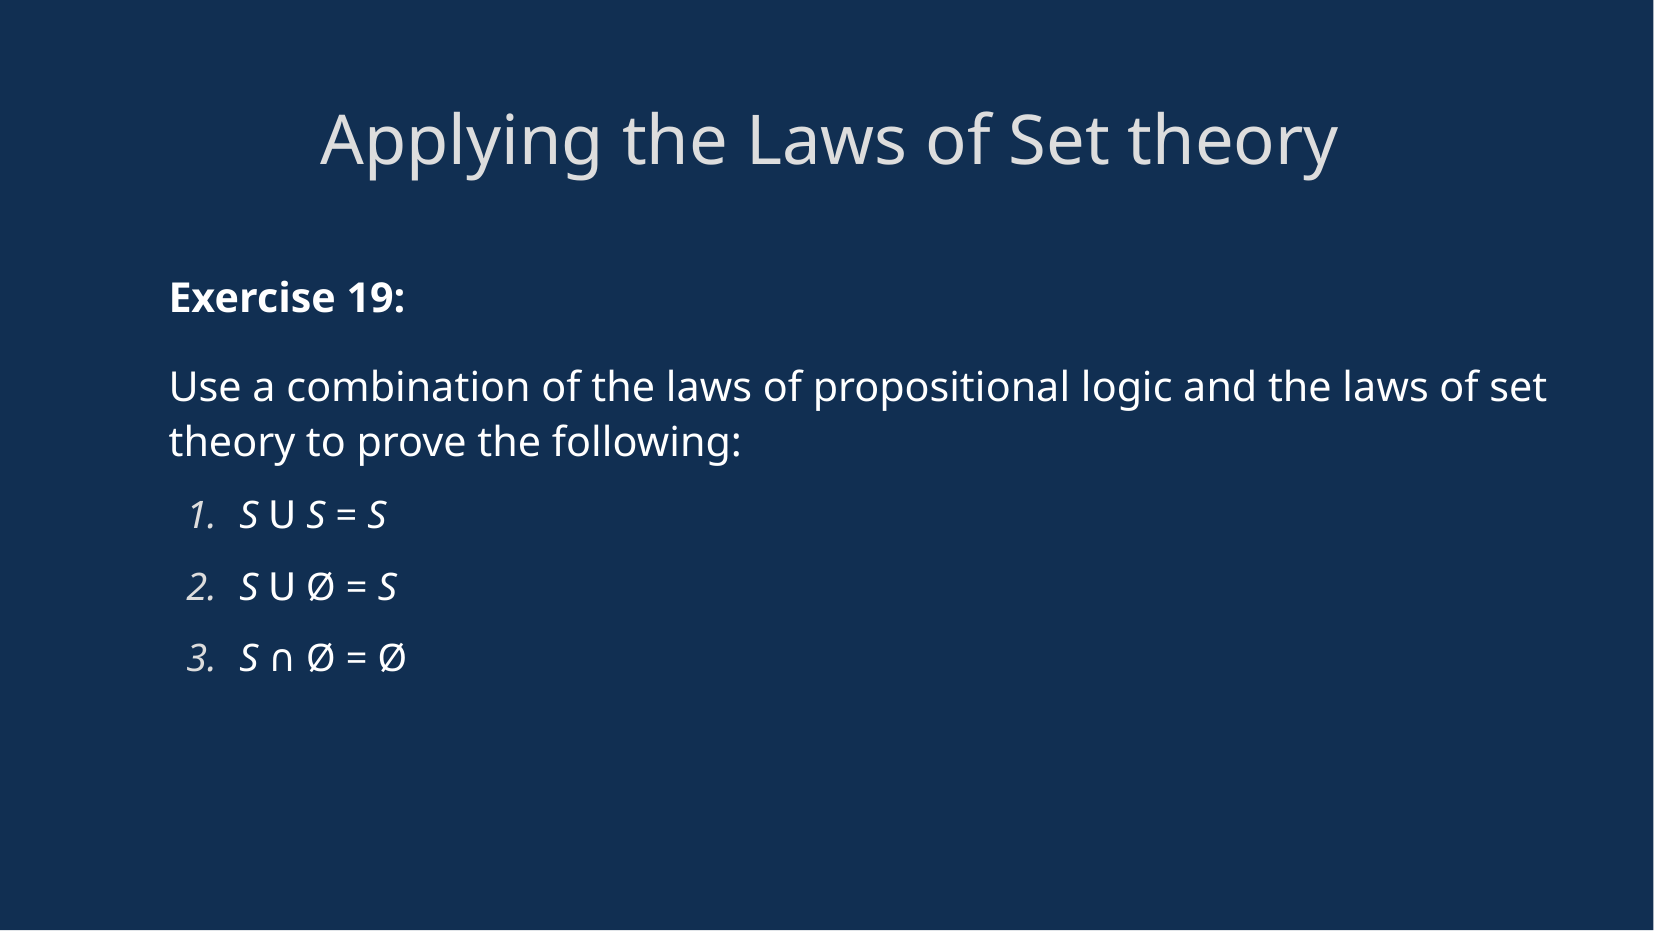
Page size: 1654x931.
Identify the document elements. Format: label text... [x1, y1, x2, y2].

title Applying the Laws of Set theory [97, 56, 1563, 220]
list Exercise 19: Use a combination of the laws of propositional logic and the laws of set theory to prove the following: S 𝖴 S = S S 𝖴 Ø = S S ∩ Ø = Ø [97, 268, 1563, 806]
